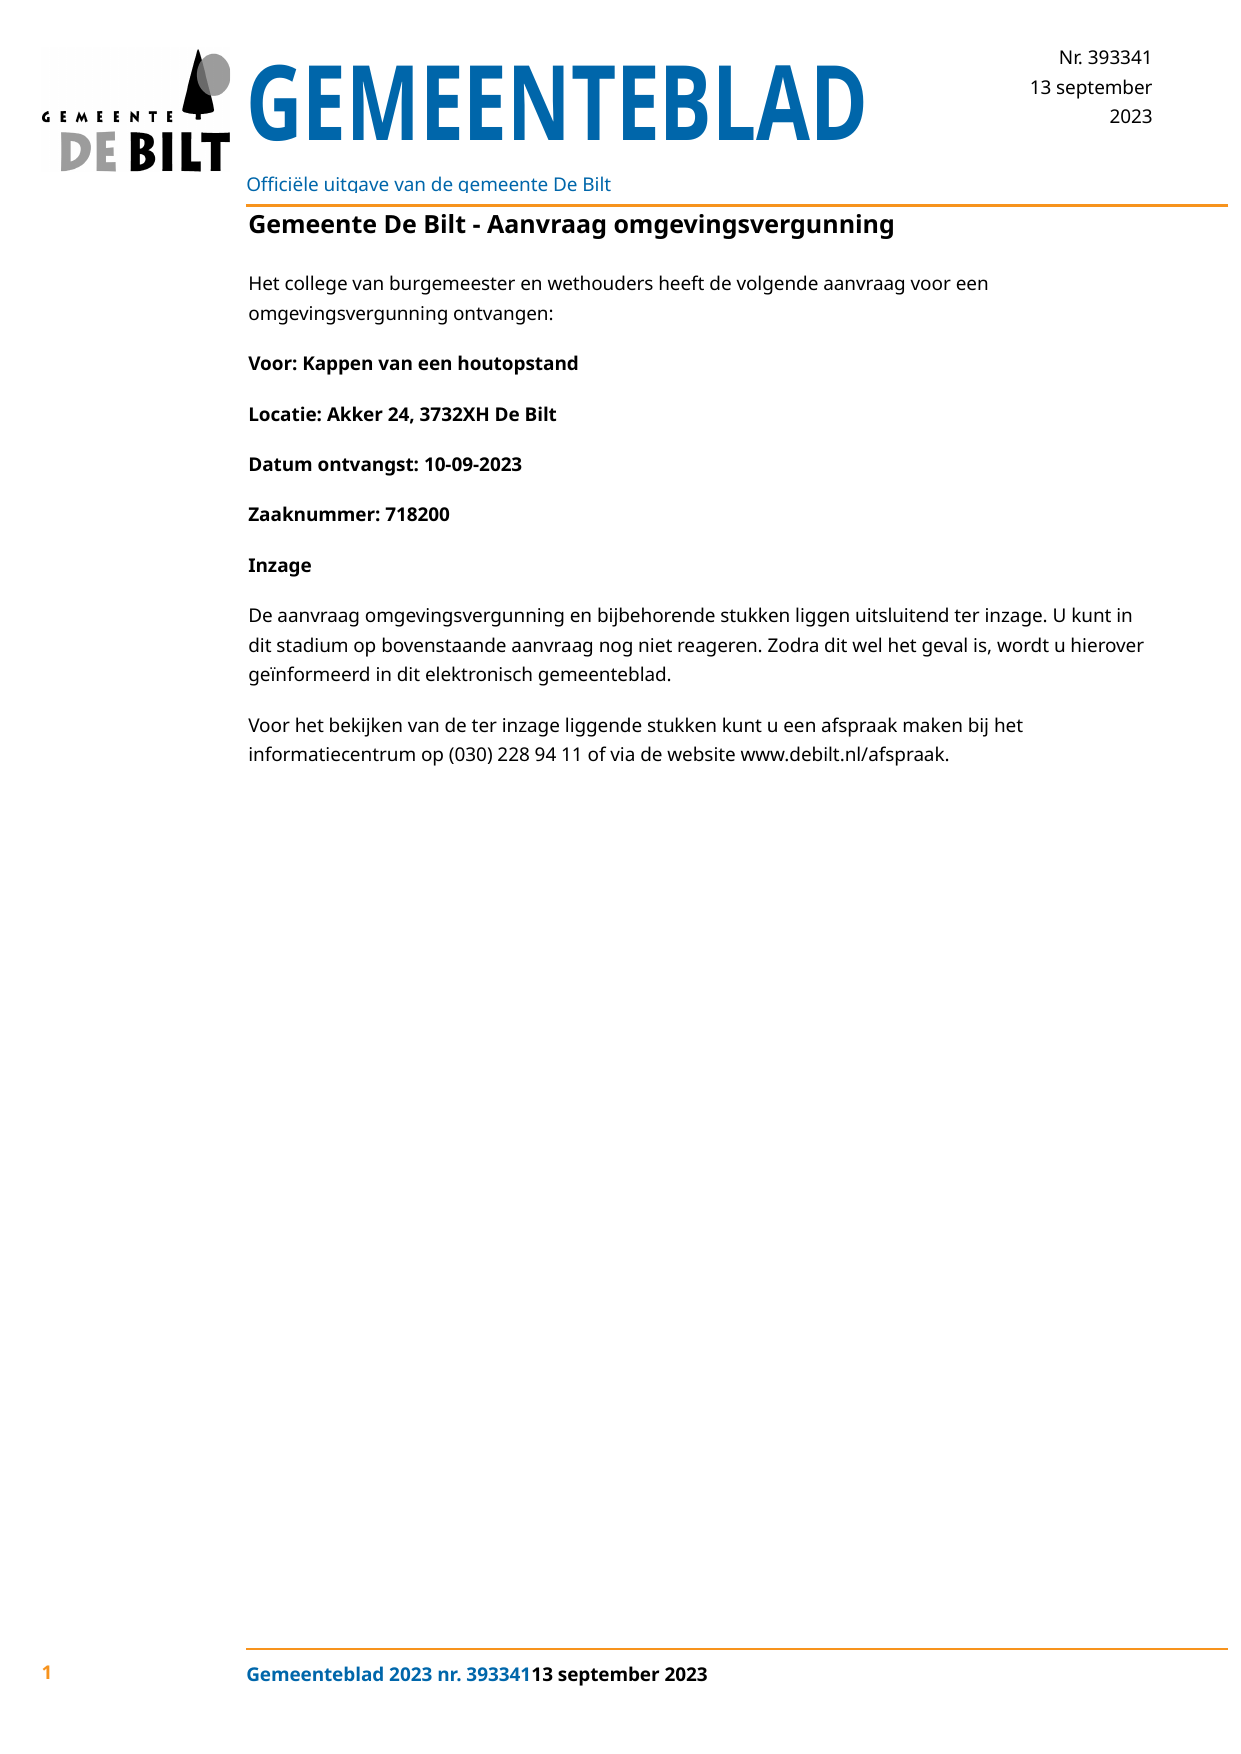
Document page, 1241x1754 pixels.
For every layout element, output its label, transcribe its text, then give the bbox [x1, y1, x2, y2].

text Inzage [248, 552, 1152, 578]
text Het college van burgemeester en wethouders heeft de volgende aanvraag voor een omgevingsvergunning ontvangen: [248, 270, 1152, 326]
picture [41, 47, 231, 172]
text Zaaknummer: 718200 [248, 502, 1152, 527]
text Gemeente De Bilt - Aanvraag omgevingsvergunning [248, 207, 1152, 241]
text Voor: Kappen van een houtopstand [248, 350, 1152, 376]
text De aanvraag omgevingsvergunning en bijbehorende stukken liggen uitsluitend ter inzage. U kunt in dit stadium op bovenstaande aanvraag nog niet reageren. Zodra dit wel het geval is, wordt u hierover geïnformeerd in dit elektronisch gemeenteblad. [248, 602, 1152, 687]
text Datum ontvangst: 10-09-2023 [248, 451, 1152, 477]
text Locatie: Akker 24, 3732XH De Bilt [248, 401, 1152, 426]
text Voor het bekijken van de ter inzage liggende stukken kunt u een afspraak maken bij het informatiecentrum op (030) 228 94 11 of via de website www.debilt.nl/afspraak. [248, 712, 1152, 767]
